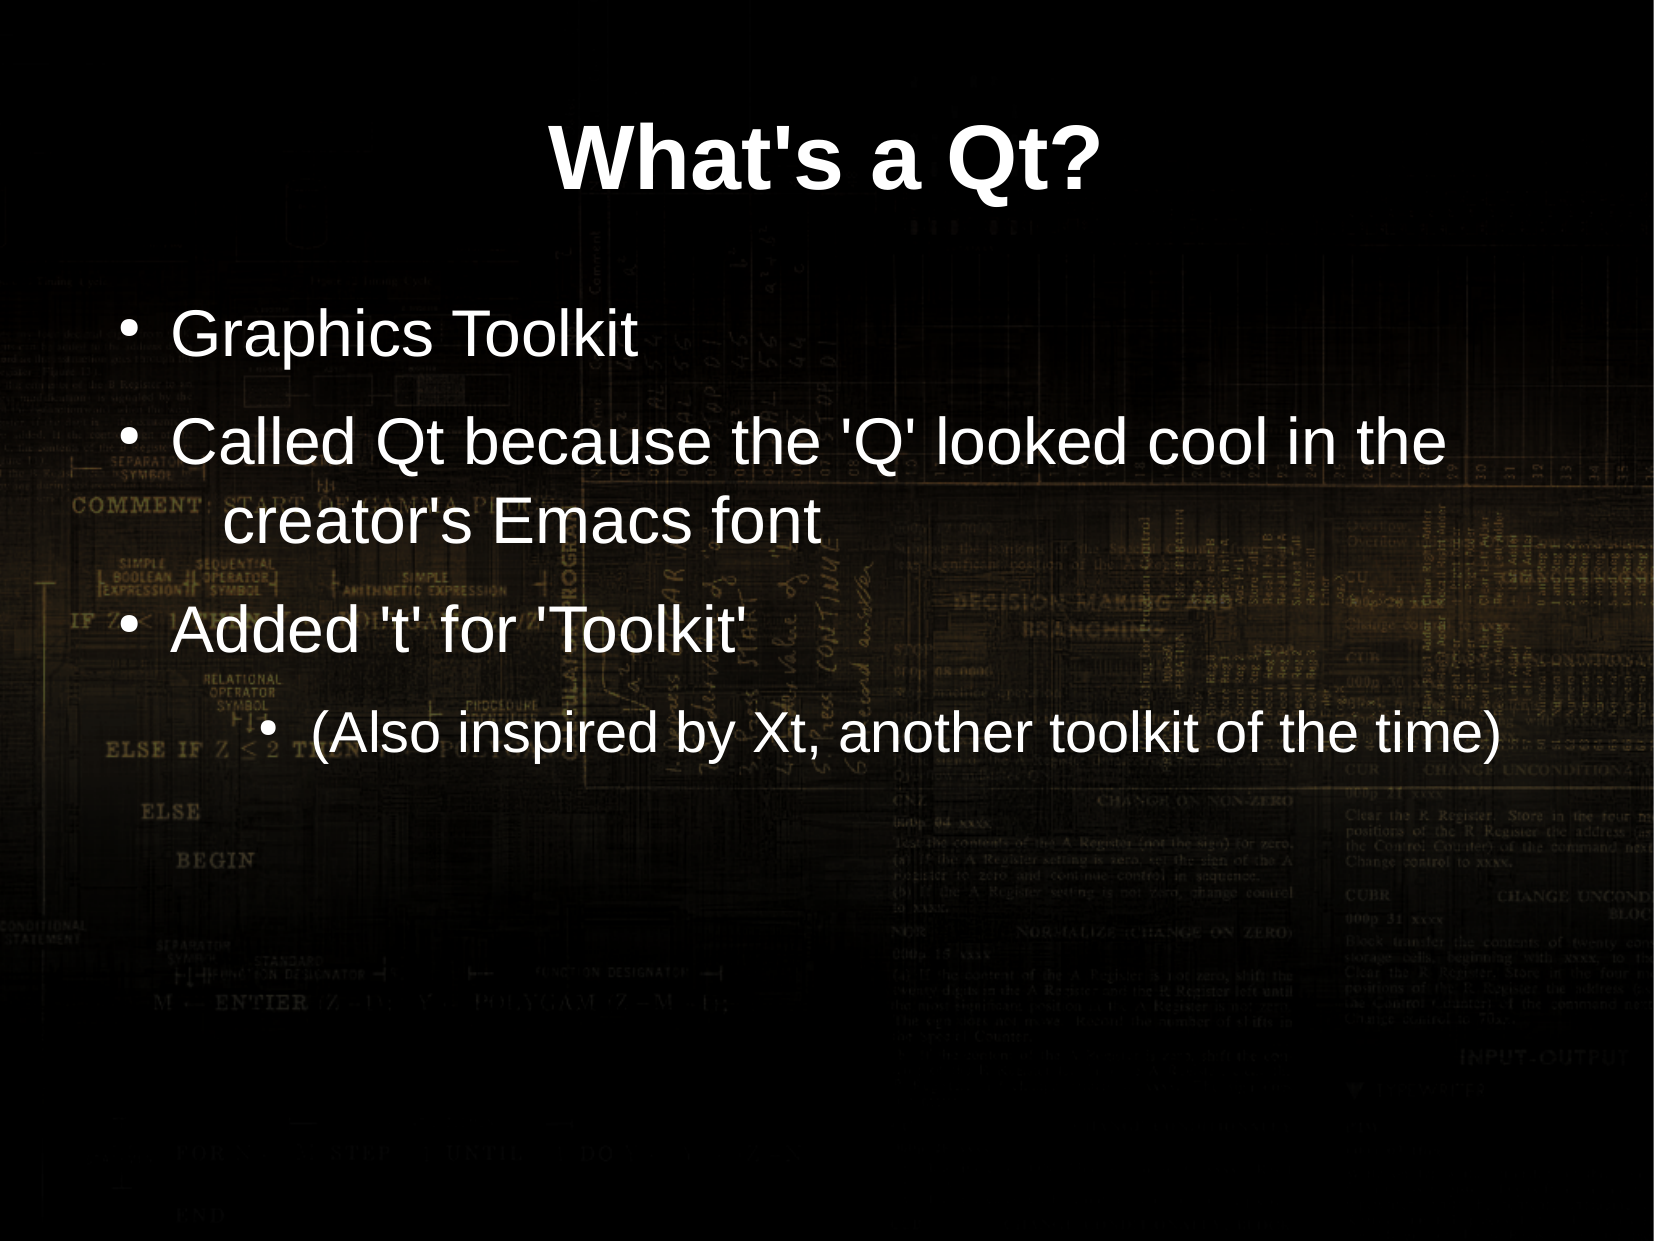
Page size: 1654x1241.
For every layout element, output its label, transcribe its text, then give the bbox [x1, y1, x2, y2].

list Graphics Toolkit Called Qt because the 'Q' looked cool in the creator's Emacs font Added 't' for 'Toolkit' (Also inspired by Xt, another toolkit of the time) [82, 290, 1571, 769]
title What's a Qt? [82, 97, 1571, 208]
